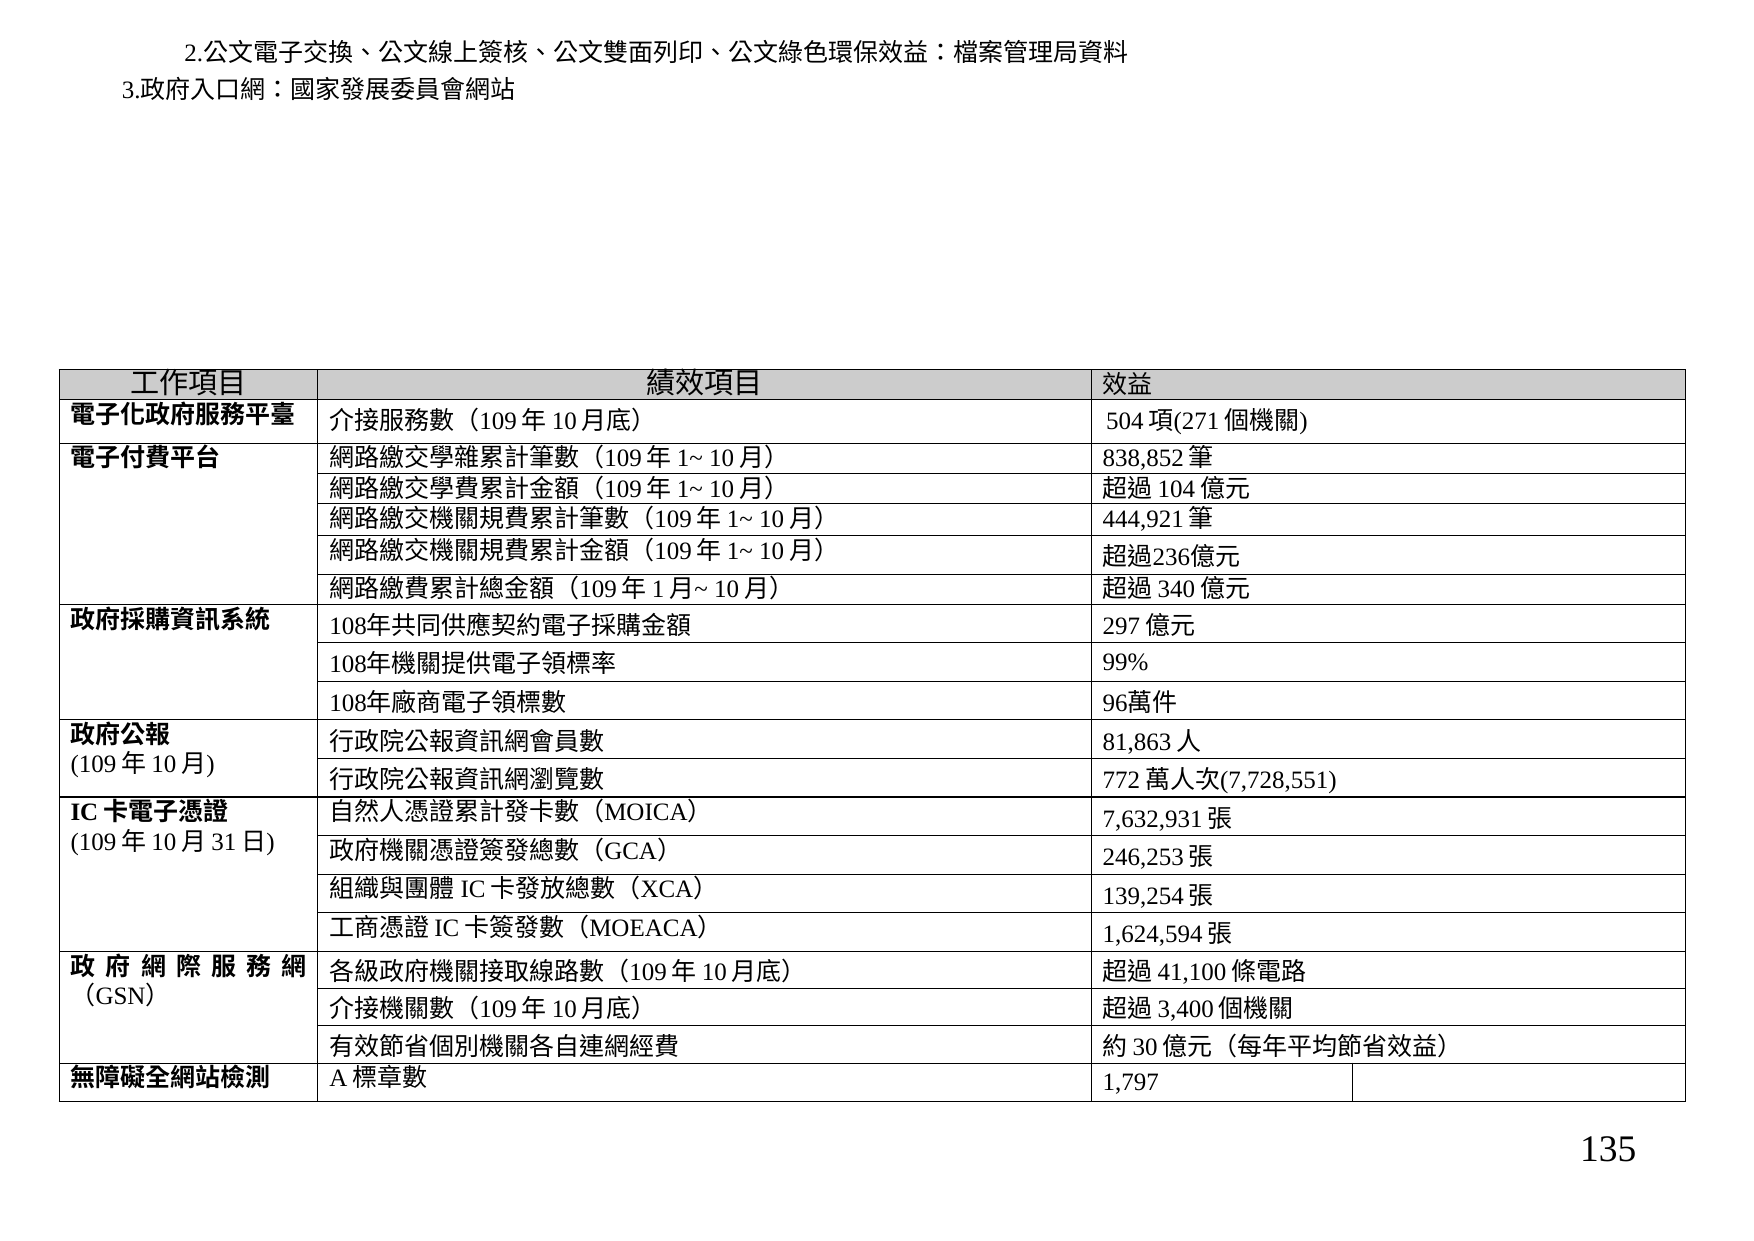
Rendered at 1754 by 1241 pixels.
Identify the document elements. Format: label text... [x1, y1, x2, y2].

table_cell 網路繳交機關規費累計金額（109年1~ 10月） [318, 536, 1091, 573]
table_cell 組織與團體 IC卡發放總數（XCA） [318, 875, 1091, 912]
table_cell 無障礙全網站檢測 [60, 1064, 317, 1101]
table_cell 772萬人次(7,728,551) [1092, 759, 1685, 796]
table_header 績效項目 [318, 370, 1091, 399]
text 3.政府入口網：國家發展委員會網站 [59, 69, 1636, 107]
table_cell 99% [1092, 643, 1685, 681]
table_header 效益 [1092, 370, 1685, 399]
table_cell 電子化政府服務平臺 [60, 400, 317, 442]
table_cell 81,863人 [1092, 720, 1685, 758]
table_cell 網路繳交學費累計金額（109年1~ 10月） [318, 474, 1091, 503]
table_cell 504項(271個機關) [1092, 400, 1685, 442]
table_cell 246,253張 [1092, 836, 1685, 873]
table_cell 約30億元（每年平均節省效益） [1092, 1026, 1685, 1062]
table_cell 行政院公報資訊網會員數 [318, 720, 1091, 758]
table_cell 介接服務數（109年10月底） [318, 400, 1091, 442]
table_cell 超過340億元 [1092, 575, 1685, 604]
table_cell 超過236億元 [1092, 536, 1685, 573]
table_cell 網路繳交學雜累計筆數（109年1~ 10月） [318, 444, 1091, 473]
table_cell 96萬件 [1092, 682, 1685, 719]
table_cell 1,624,594張 [1092, 913, 1685, 951]
table_cell 各級政府機關接取線路數（109年10月底） [318, 952, 1091, 988]
table_cell 政府機關憑證簽發總數（GCA） [318, 836, 1091, 873]
table_cell 超過3,400個機關 [1092, 989, 1685, 1025]
table_cell 444,921筆 [1092, 504, 1685, 535]
table_cell 介接機關數（109年10月底） [318, 989, 1091, 1025]
table_cell 108年機關提供電子領標率 [318, 643, 1091, 681]
table_cell 有效節省個別機關各自連網經費 [318, 1026, 1091, 1062]
table_cell 108年廠商電子領標數 [318, 682, 1091, 719]
table_cell 1,797 [1092, 1064, 1352, 1101]
table_cell 7,632,931張 [1092, 798, 1685, 835]
table_cell 網路繳交機關規費累計筆數（109年1~ 10月） [318, 504, 1091, 535]
table_cell IC卡電子憑證 (109年10月31日) [60, 798, 317, 951]
table_cell 行政院公報資訊網瀏覽數 [318, 759, 1091, 796]
text 2.公文電子交換、公文線上簽核、公文雙面列印、公文綠色環保效益：檔案管理局資料 [59, 32, 1636, 69]
table_cell 超過41,100條電路 [1092, 952, 1685, 988]
table_cell 108年共同供應契約電子採購金額 [318, 605, 1091, 642]
table_header 工作項目 [60, 370, 317, 399]
table_cell 政府公報 (109年10月) [60, 720, 317, 796]
table_cell [1353, 1064, 1685, 1101]
table_cell 工商憑證IC卡簽發數（MOEACA） [318, 913, 1091, 951]
table_cell 139,254張 [1092, 875, 1685, 912]
table_cell 超過104億元 [1092, 474, 1685, 503]
table_cell 政府網際服務網（GSN） [60, 952, 317, 1062]
table_cell 電子付費平台 [60, 444, 317, 604]
table_cell 網路繳費累計總金額（109年1月~ 10月） [318, 575, 1091, 604]
table_cell 自然人憑證累計發卡數（MOICA） [318, 798, 1091, 835]
table_cell A標章數 [318, 1064, 1091, 1101]
table_cell 政府採購資訊系統 [60, 605, 317, 719]
table_cell 838,852筆 [1092, 444, 1685, 473]
table_cell 297億元 [1092, 605, 1685, 642]
